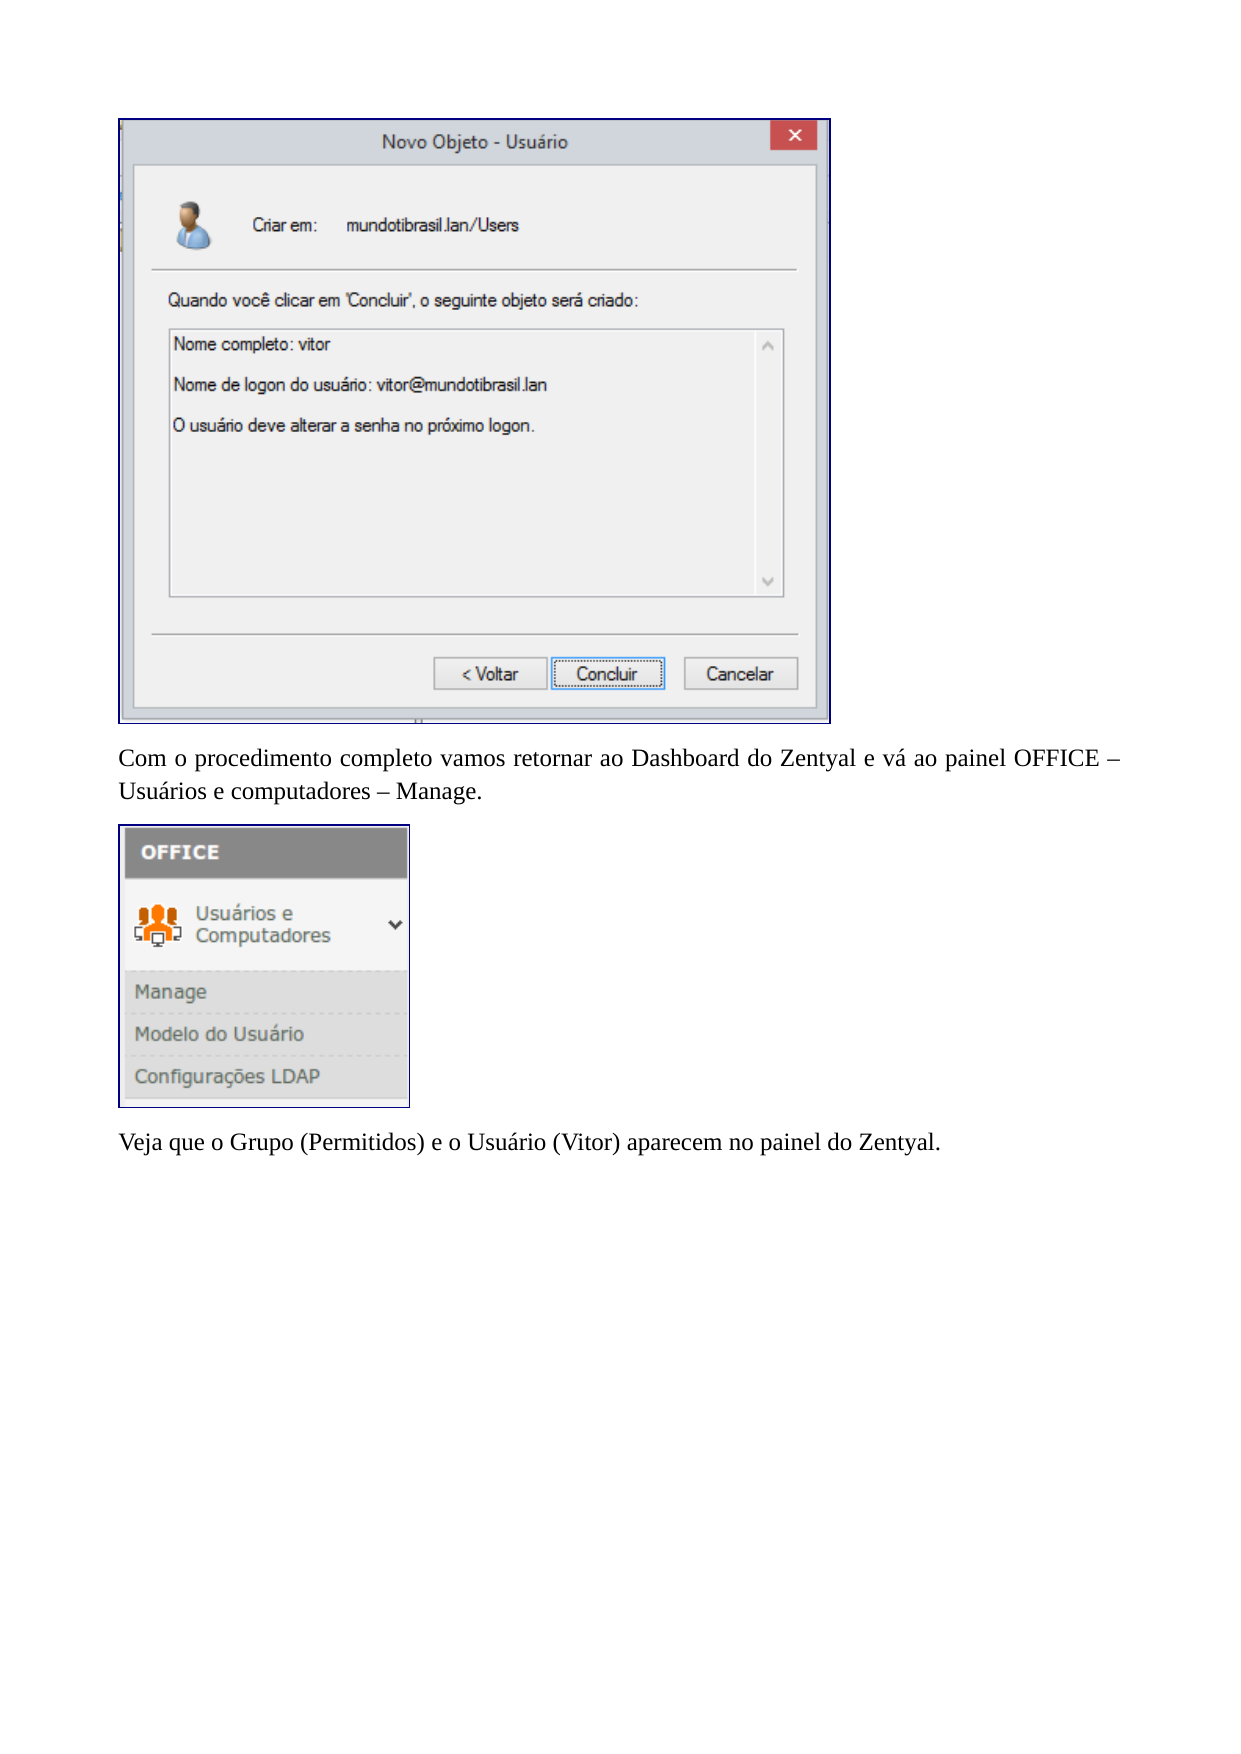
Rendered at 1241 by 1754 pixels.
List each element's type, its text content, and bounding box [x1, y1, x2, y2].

text Com o procedimento completo vamos retornar ao Dashboard do Zentyal e vá ao painel OFFICE – Usuários e computadores – Manage. [118, 743, 1122, 805]
text Veja que o Grupo (Permitidos) e o Usuário (Vitor) aparecem no painel do Zentyal. [118, 1127, 1122, 1156]
picture [120, 826, 409, 1107]
picture [120, 120, 829, 723]
